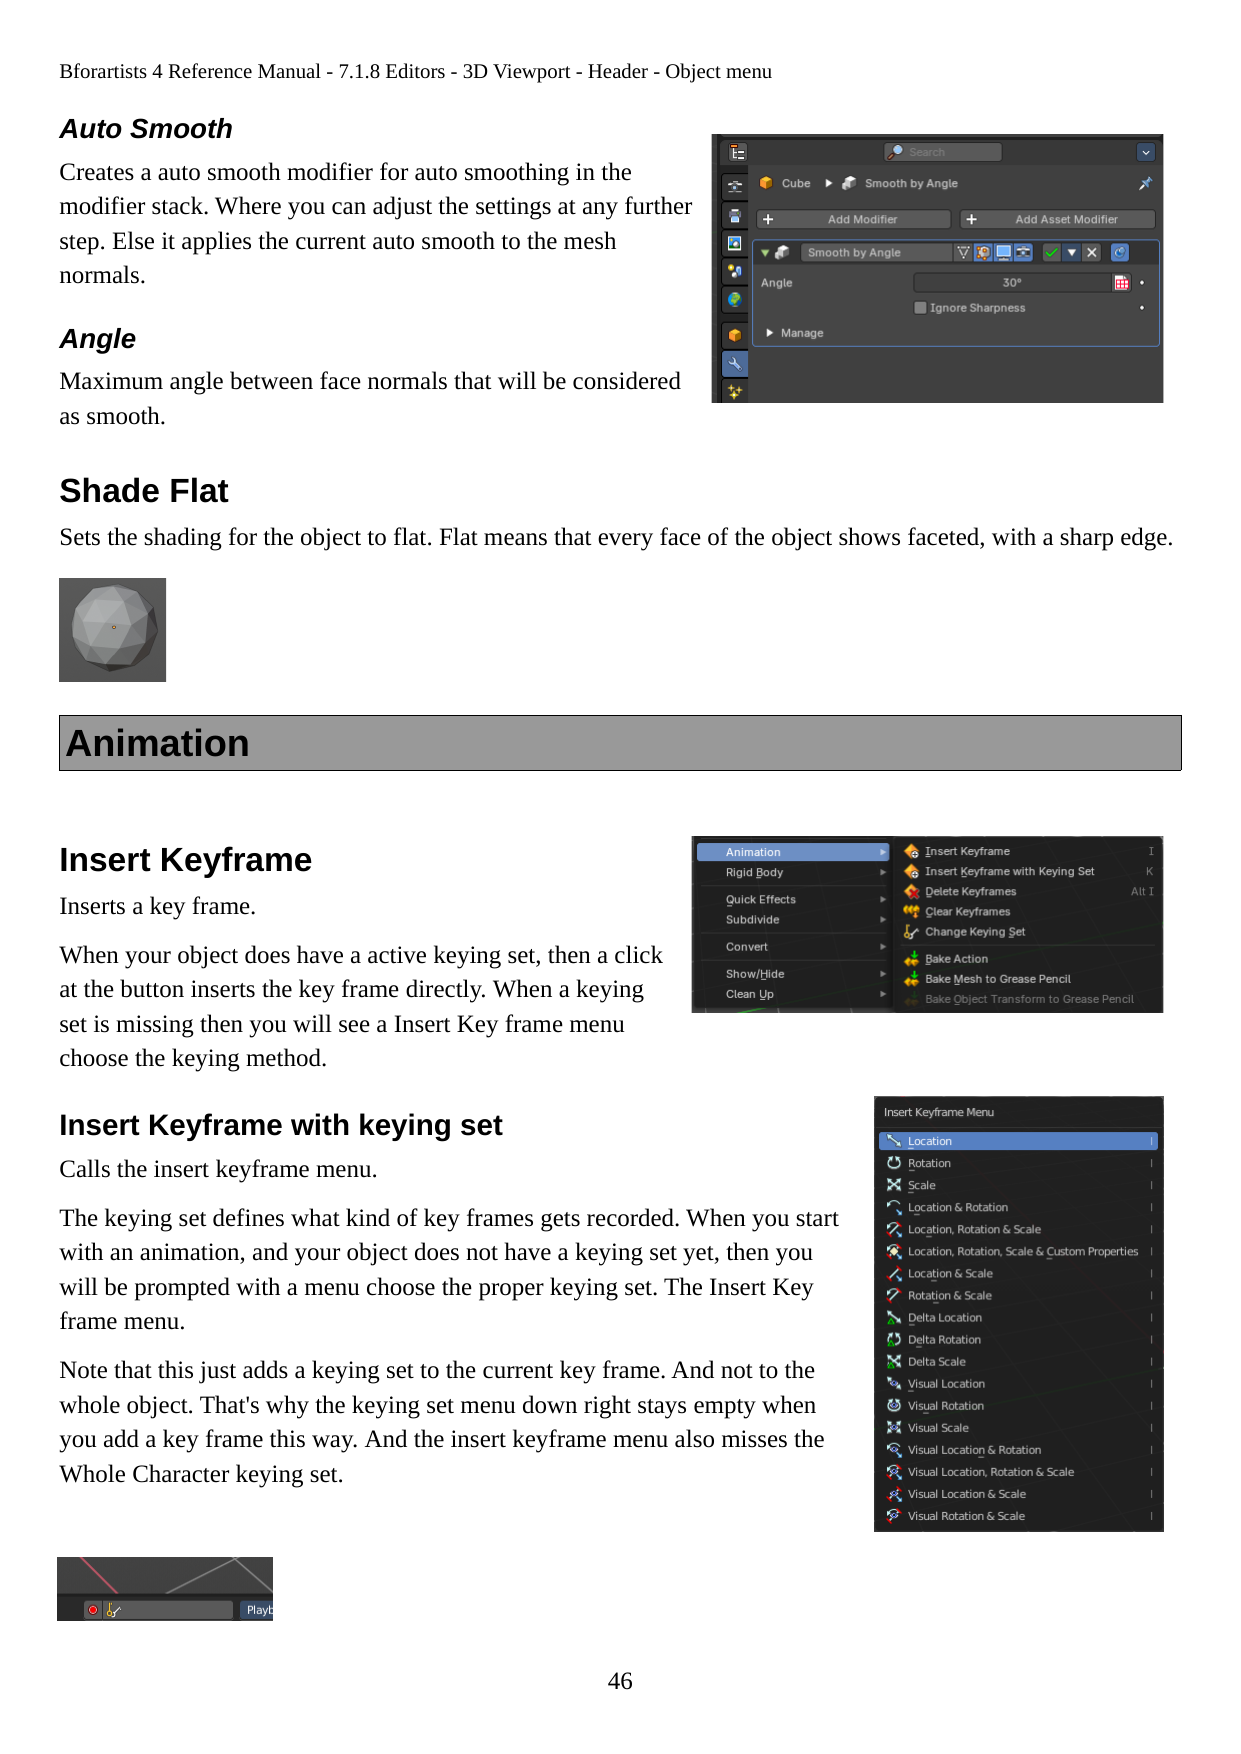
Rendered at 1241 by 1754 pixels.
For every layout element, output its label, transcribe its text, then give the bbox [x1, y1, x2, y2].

picture [59, 578, 167, 682]
text [1164, 891, 1181, 920]
text Note that this just adds a keying set to the current key frame. And not to the whole object. That's why the keying set menu down right stays empty when you add a key frame this way. And the insert keyframe menu also misses the Whole Character keying set. [59, 1355, 874, 1487]
picture [691, 836, 1164, 1013]
text Maximum angle between face normals that will be considered as smooth. [59, 366, 1181, 429]
subtitle Insert Keyframe with keying set [59, 1107, 874, 1141]
text When your object does have a active keying set, then a click at the button inserts the key frame directly. When a keying set is missing then you will see a Insert Key frame menu choose the keying method. [59, 940, 1181, 1072]
subtitle Insert Keyframe [59, 840, 691, 878]
text Sets the shading for the object to flat. Flat means that every face of the object shows faceted, with a sharp edge. [59, 522, 1181, 551]
picture [711, 134, 1164, 403]
subtitle Angle [59, 322, 711, 354]
text The keying set defines what kind of key frames gets recorded. When you start with an animation, and your object does not have a keying set yet, then you will be prompted with a menu choose the proper keying set. The Insert Key frame menu. [59, 1203, 874, 1335]
text Creates a auto smooth modifier for auto smoothing in the modifier stack. Where you can adjust the settings at any further step. Else it applies the current auto smooth to the mesh normals. [59, 157, 711, 289]
picture [57, 1557, 273, 1621]
subtitle [1164, 840, 1181, 878]
subtitle Shade Flat [59, 471, 1181, 509]
text Inserts a key frame. [59, 891, 691, 920]
text Calls the insert keyframe menu. [59, 1154, 874, 1182]
subtitle [1164, 322, 1181, 354]
picture [874, 1096, 1164, 1532]
subtitle Auto Smooth [59, 113, 1181, 144]
table_header Animation [60, 716, 1181, 770]
